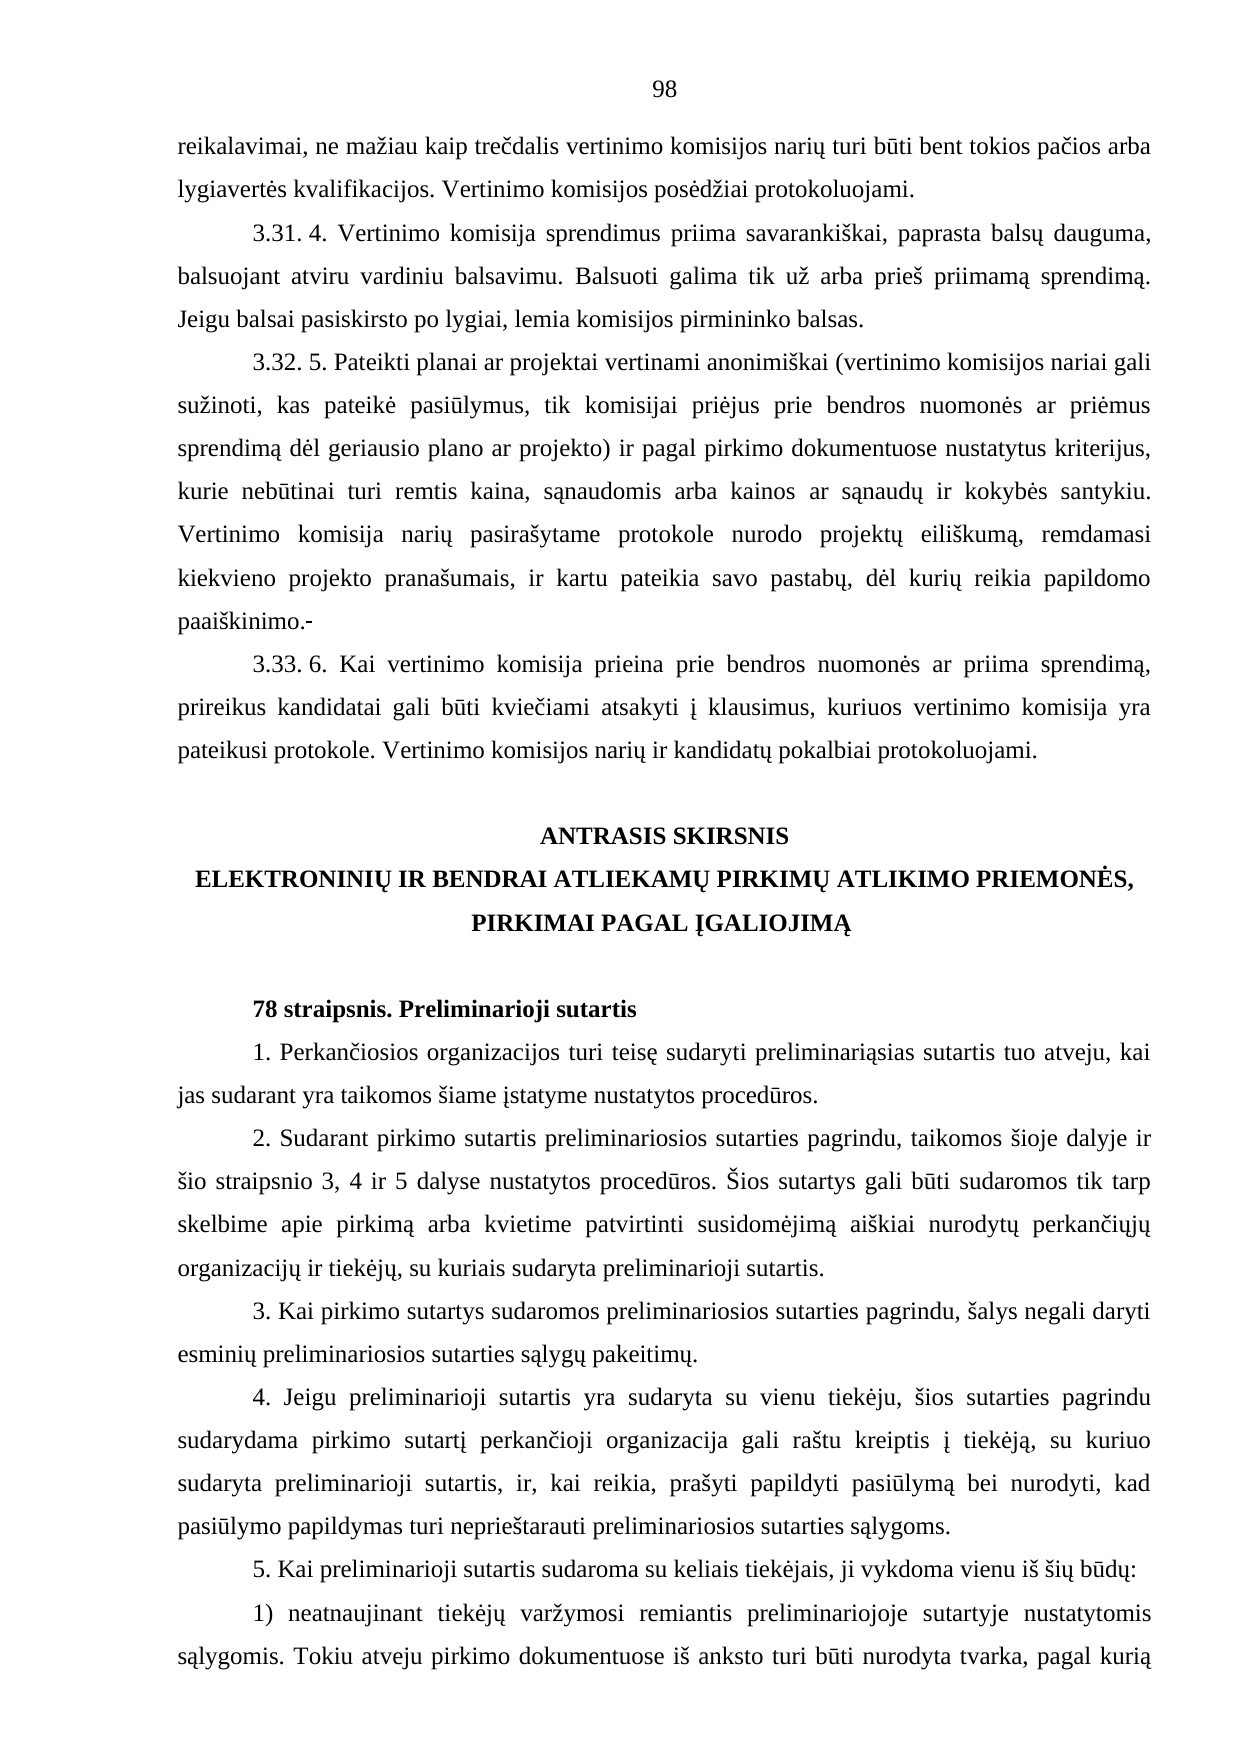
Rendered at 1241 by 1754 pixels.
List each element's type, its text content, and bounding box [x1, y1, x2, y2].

subtitle 6. Kai vertinimo komisija prieina prie bendros nuomonės ar priima sprendimą, prireikus kandidatai gali būti kviečiami atsakyti į klausimus, kuriuos vertinimo komisija yra pateikusi protokole. Vertinimo komisijos narių ir kandidatų pokalbiai protokoluojami. [177, 649, 1152, 764]
text 1) neatnaujinant tiekėjų varžymosi remiantis preliminariojoje sutartyje nustatytomis sąlygomis. Tokiu atveju pirkimo dokumentuose iš anksto turi būti nurodyta tvarka, pagal kurią [177, 1598, 1152, 1669]
text ANTRASIS SKIRSNIS [177, 821, 1152, 850]
subtitle 4. Vertinimo komisija sprendimus priima savarankiškai, paprasta balsų dauguma, balsuojant atviru vardiniu balsavimu. Balsuoti galima tik už arba prieš priimamą sprendimą. Jeigu balsai pasiskirsto po lygiai, lemia komisijos pirmininko balsas. [177, 218, 1152, 333]
text ELEKTRONINIŲ IR BENDRAI ATLIEKAMŲ PIRKIMŲ ATLIKIMO PRIEMONĖS, PIRKIMAI PAGAL ĮGALIOJIMĄ [177, 864, 1152, 936]
text 1. Perkančiosios organizacijos turi teisę sudaryti preliminariąsias sutartis tuo atveju, kai jas sudarant yra taikomos šiame įstatyme nustatytos procedūros. [177, 1037, 1152, 1109]
text 2. Sudarant pirkimo sutartis preliminariosios sutarties pagrindu, taikomos šioje dalyje ir šio straipsnio 3, 4 ir 5 dalyse nustatytos procedūros. Šios sutartys gali būti sudaromos tik tarp skelbime apie pirkimą arba kvietime patvirtinti susidomėjimą aiškiai nurodytų perkančiųjų organizacijų ir tiekėjų, su kuriais sudaryta preliminarioji sutartis. [177, 1123, 1152, 1281]
text 5. Kai preliminarioji sutartis sudaroma su keliais tiekėjais, ji vykdoma vienu iš šių būdų: [177, 1554, 1152, 1583]
subtitle reikalavimai, ne mažiau kaip trečdalis vertinimo komisijos narių turi būti bent tokios pačios arba lygiavertės kvalifikacijos. Vertinimo komisijos posėdžiai protokoluojami. [177, 131, 1152, 203]
text 3. Kai pirkimo sutartys sudaromos preliminariosios sutarties pagrindu, šalys negali daryti esminių preliminariosios sutarties sąlygų pakeitimų. [177, 1296, 1152, 1368]
text 78 straipsnis. Preliminarioji sutartis [177, 994, 1152, 1023]
text 4. Jeigu preliminarioji sutartis yra sudaryta su vienu tiekėju, šios sutarties pagrindu sudarydama pirkimo sutartį perkančioji organizacija gali raštu kreiptis į tiekėją, su kuriuo sudaryta preliminarioji sutartis, ir, kai reikia, prašyti papildyti pasiūlymą bei nurodyti, kad pasiūlymo papildymas turi neprieštarauti preliminariosios sutarties sąlygoms. [177, 1382, 1152, 1540]
subtitle 5. Pateikti planai ar projektai vertinami anonimiškai (vertinimo komisijos nariai gali sužinoti, kas pateikė pasiūlymus, tik komisijai priėjus prie bendros nuomonės ar priėmus sprendimą dėl geriausio plano ar projekto) ir pagal pirkimo dokumentuose nustatytus kriterijus, kurie nebūtinai turi remtis kaina, sąnaudomis arba kainos ar sąnaudų ir kokybės santykiu. Vertinimo komisija narių pasirašytame protokole nurodo projektų eiliškumą, remdamasi kiekvieno projekto pranašumais, ir kartu pateikia savo pastabų, dėl kurių reikia papildomo paaiškinimo. [177, 347, 1152, 634]
